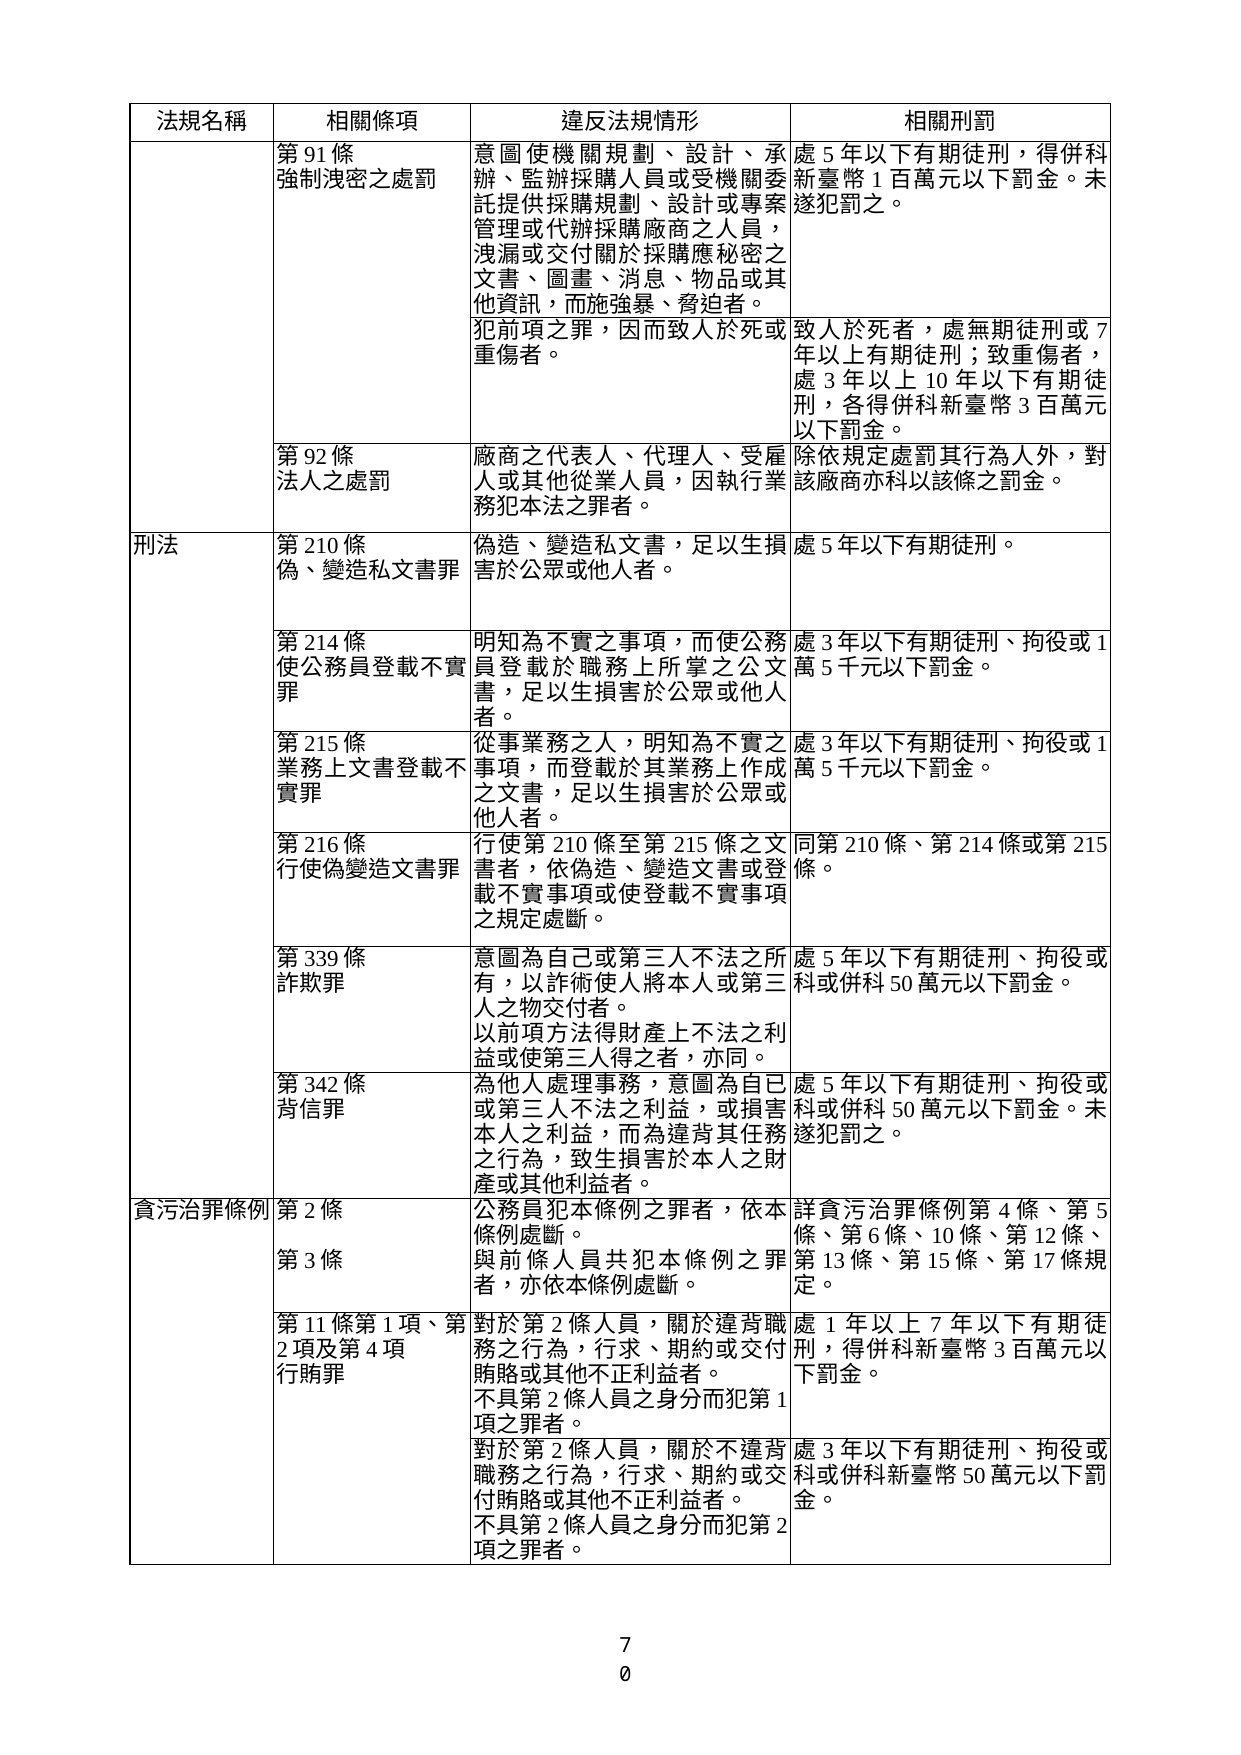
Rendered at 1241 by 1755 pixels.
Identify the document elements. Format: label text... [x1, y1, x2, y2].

table_cell 意圖使機關規劃、設計、承辦、監辦採購人員或受機關委託提供採購規劃、設計或專案管理或代辦採購廠商之人員，洩漏或交付關於採購應秘密之文書、圖畫、消息、物品或其他資訊，而施強暴、脅迫者。 [471, 142, 790, 317]
table_cell 第11條第1項、第2項及第4項 行賄罪 [274, 1313, 470, 1564]
table_cell 廠商之代表人、代理人、受雇人或其他從業人員，因執行業務犯本法之罪者。 [471, 444, 790, 532]
table_cell 第214條 使公務員登載不實罪 [274, 631, 470, 731]
table_cell 詳貪污治罪條例第4條、第5條、第6條、10條、第12條、第13條、第15條、第17條規定。 [791, 1199, 1110, 1312]
table_cell 同第210條、第214條或第215條。 [791, 833, 1110, 946]
table_cell 刑法 [131, 533, 273, 1198]
table_cell 對於第2條人員，關於違背職務之行為，行求、期約或交付賄賂或其他不正利益者。 不具第2條人員之身分而犯第1項之罪者。 [471, 1313, 790, 1438]
table_cell 第339條 詐欺罪 [274, 947, 470, 1072]
table_cell 行使第210條至第215條之文書者，依偽造、變造文書或登載不實事項或使登載不實事項之規定處斷。 [471, 833, 790, 946]
table_header 相關刑罰 [791, 104, 1110, 141]
table_cell 致人於死者，處無期徒刑或7年以上有期徒刑；致重傷者，處3年以上10年以下有期徒刑，各得併科新臺幣3百萬元以下罰金。 [791, 318, 1110, 443]
table_cell 第2條 第3條 [274, 1199, 470, 1312]
table_cell 第215條 業務上文書登載不實罪 [274, 732, 470, 832]
table_cell 除依規定處罰其行為人外，對該廠商亦科以該條之罰金。 [791, 444, 1110, 532]
table_header 相關條項 [274, 104, 470, 141]
table_cell 為他人處理事務，意圖為自已或第三人不法之利益，或損害本人之利益，而為違背其任務之行為，致生損害於本人之財產或其他利益者。 [471, 1073, 790, 1198]
table_cell 第210條 偽、變造私文書罪 [274, 533, 470, 630]
table_cell 第216條 行使偽變造文書罪 [274, 833, 470, 946]
table_cell 從事業務之人，明知為不實之事項，而登載於其業務上作成之文書，足以生損害於公眾或他人者。 [471, 732, 790, 832]
table_cell 犯前項之罪，因而致人於死或重傷者。 [471, 318, 790, 443]
table_cell 處5年以下有期徒刑、拘役或科或併科50萬元以下罰金。未遂犯罰之。 [791, 1073, 1110, 1198]
table_cell 處3年以下有期徒刑、拘役或科或併科新臺幣50萬元以下罰金。 [791, 1439, 1110, 1564]
table_cell 處1年以上7年以下有期徒刑，得併科新臺幣3百萬元以下罰金。 [791, 1313, 1110, 1438]
table_cell 第342條 背信罪 [274, 1073, 470, 1198]
table_cell 公務員犯本條例之罪者，依本條例處斷。 與前條人員共犯本條例之罪者，亦依本條例處斷。 [471, 1199, 790, 1312]
table_cell 處5年以下有期徒刑、拘役或科或併科50萬元以下罰金。 [791, 947, 1110, 1072]
table_cell 對於第2條人員，關於不違背職務之行為，行求、期約或交付賄賂或其他不正利益者。 不具第2條人員之身分而犯第2項之罪者。 [471, 1439, 790, 1564]
table_cell 貪污治罪條例 [131, 1199, 273, 1564]
table_cell 偽造、變造私文書，足以生損害於公眾或他人者。 [471, 533, 790, 630]
table_cell 第92條 法人之處罰 [274, 444, 470, 532]
table_header 法規名稱 [131, 104, 273, 141]
table_cell 明知為不實之事項，而使公務員登載於職務上所掌之公文書，足以生損害於公眾或他人者。 [471, 631, 790, 731]
table_cell 意圖為自己或第三人不法之所有，以詐術使人將本人或第三人之物交付者。 以前項方法得財產上不法之利益或使第三人得之者，亦同。 [471, 947, 790, 1072]
table_cell [131, 142, 273, 532]
table_cell 第91條 強制洩密之處罰 [274, 142, 470, 443]
table_cell 處3年以下有期徒刑、拘役或1萬5千元以下罰金。 [791, 732, 1110, 832]
table_cell 處5年以下有期徒刑，得併科新臺幣1百萬元以下罰金。未遂犯罰之。 [791, 142, 1110, 317]
table_cell 處5年以下有期徒刑。 [791, 533, 1110, 630]
table_cell 處3年以下有期徒刑、拘役或1萬5千元以下罰金。 [791, 631, 1110, 731]
table_header 違反法規情形 [471, 104, 790, 141]
